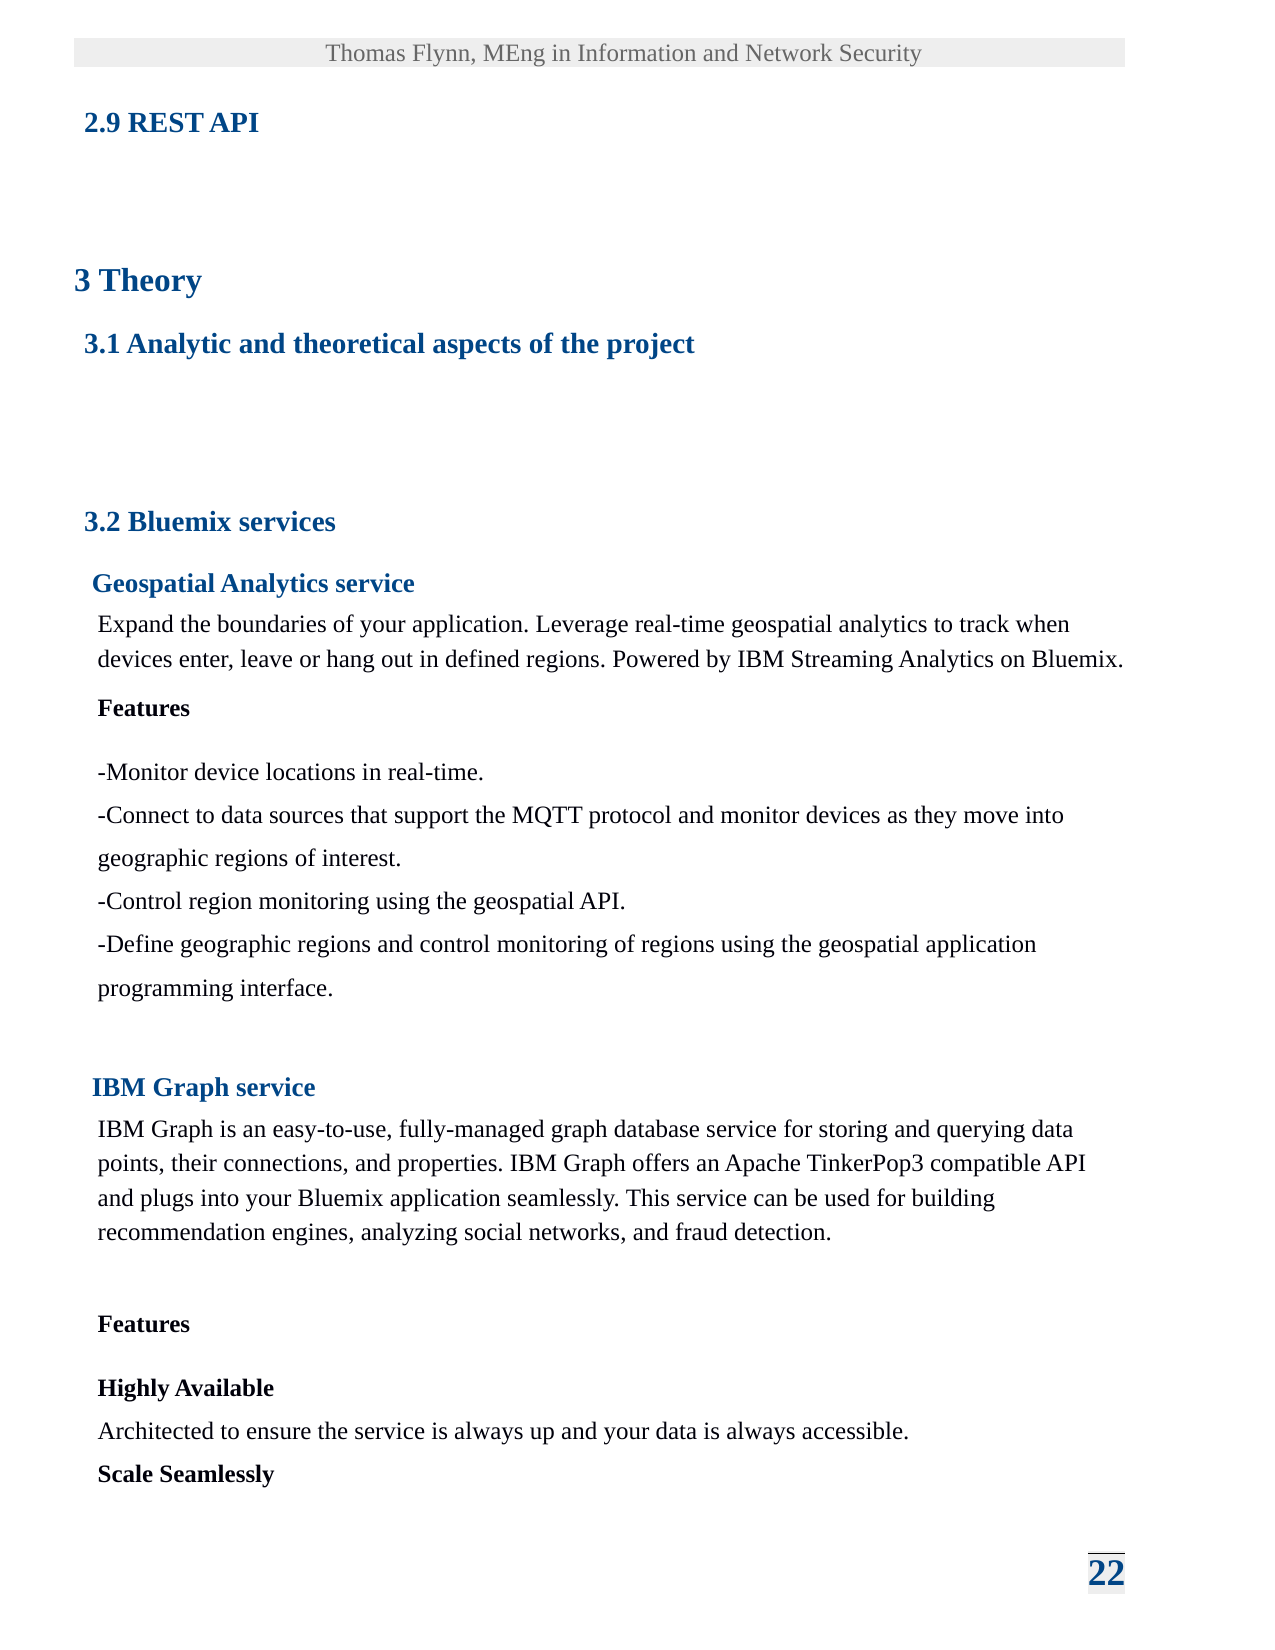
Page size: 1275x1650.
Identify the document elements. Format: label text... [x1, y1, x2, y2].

text Features [97, 1309, 1125, 1338]
text Expand the boundaries of your application. Leverage real-time geospatial analytics to track when devices enter, leave or hang out in defined regions. Powered by IBM Streaming Analytics on Bluemix. [97, 609, 1125, 673]
text -Connect to data sources that support the MQTT protocol and monitor devices as they move into geographic regions of interest. [97, 800, 1125, 872]
text Scale Seamlessly [97, 1459, 1125, 1488]
text IBM Graph is an easy-to-use, fully-managed graph database service for storing and querying data points, their connections, and properties. IBM Graph offers an Apache TinkerPop3 compatible API and plugs into your Bluemix application seamlessly. This service can be used for building recommendation engines, analyzing social networks, and fraud detection. [97, 1114, 1125, 1246]
text -Control region monitoring using the geospatial API. [97, 886, 1125, 915]
subtitle Geospatial Analytics service [92, 567, 1125, 598]
subtitle 3.2 Bluemix services [81, 504, 1125, 538]
text Highly Available [97, 1373, 1125, 1402]
subtitle 3.1 Analytic and theoretical aspects of the project [81, 326, 1125, 360]
text -Monitor device locations in real-time. [97, 757, 1125, 786]
subtitle IBM Graph service [92, 1071, 1125, 1102]
subtitle 2.9 REST API [81, 105, 1125, 138]
text Architected to ensure the service is always up and your data is always accessible. [97, 1416, 1125, 1445]
subtitle 3 Theory [74, 260, 1125, 298]
text Features [97, 693, 1125, 722]
text -Define geographic regions and control monitoring of regions using the geospatial application programming interface. [97, 929, 1125, 1001]
